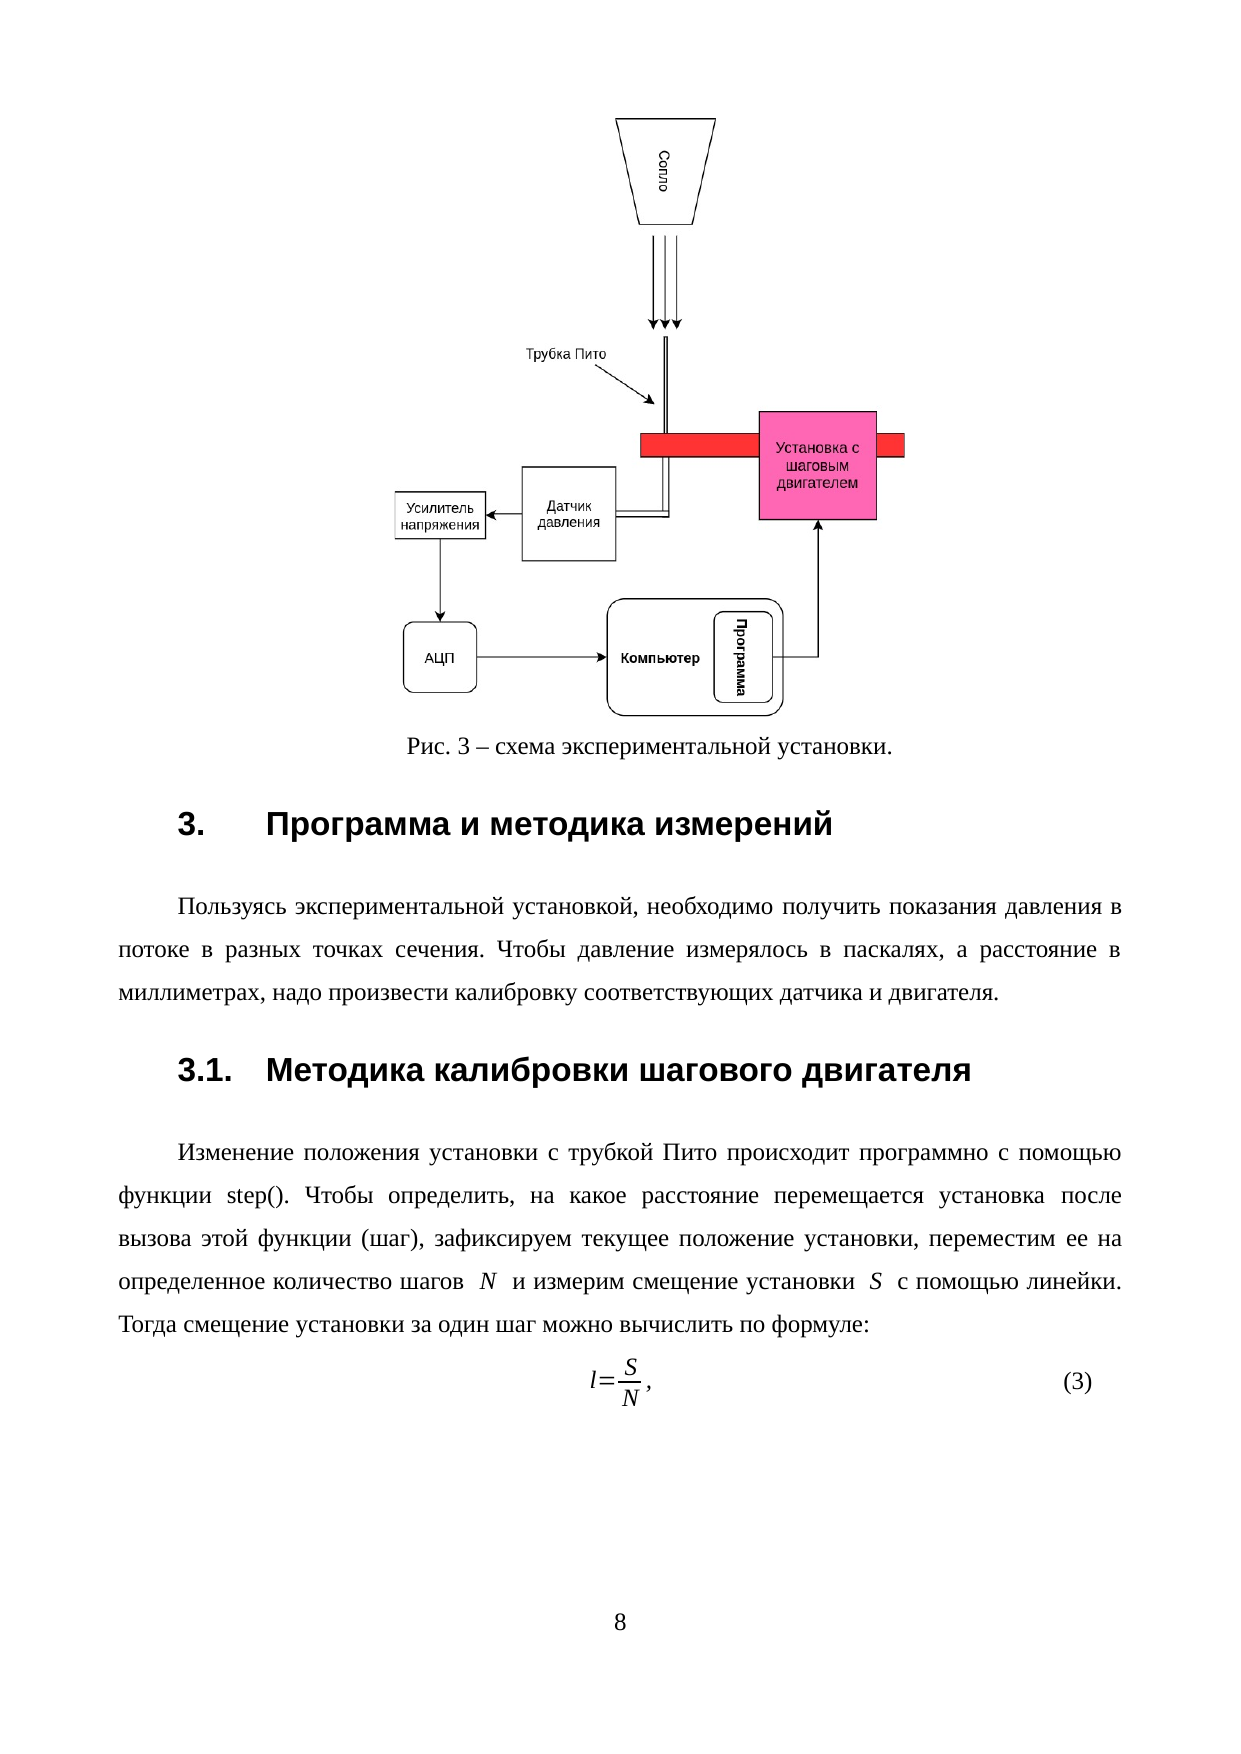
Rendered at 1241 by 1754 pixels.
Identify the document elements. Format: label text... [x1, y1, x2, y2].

text Пользуясь экспериментальной установкой, необходимо получить показания давления в потоке в разных точках сечения. Чтобы давление измерялось в паскалях, а расстояние в миллиметрах, надо произвести калибровку соответствующих датчика и двигателя. [118, 891, 1122, 1006]
picture [394, 118, 905, 717]
text Изменение положения установки с трубкой Пито происходит программно с помощью функции step(). Чтобы определить, на какое расстояние перемещается установка после вызова этой функции (шаг), зафиксируем текущее положение установки, переместим ее на определенное количество шагов и измерим смещение установки с помощью линейки. Тогда смещение установки за один шаг можно вычислить по формуле: [118, 1137, 1122, 1338]
text Рис. 3 – схема экспериментальной установки. [118, 731, 1122, 760]
subtitle Программа и методика измерений [118, 804, 1122, 842]
text (3) [118, 1353, 1122, 1412]
subtitle Методика калибровки шагового двигателя [118, 1050, 1122, 1088]
